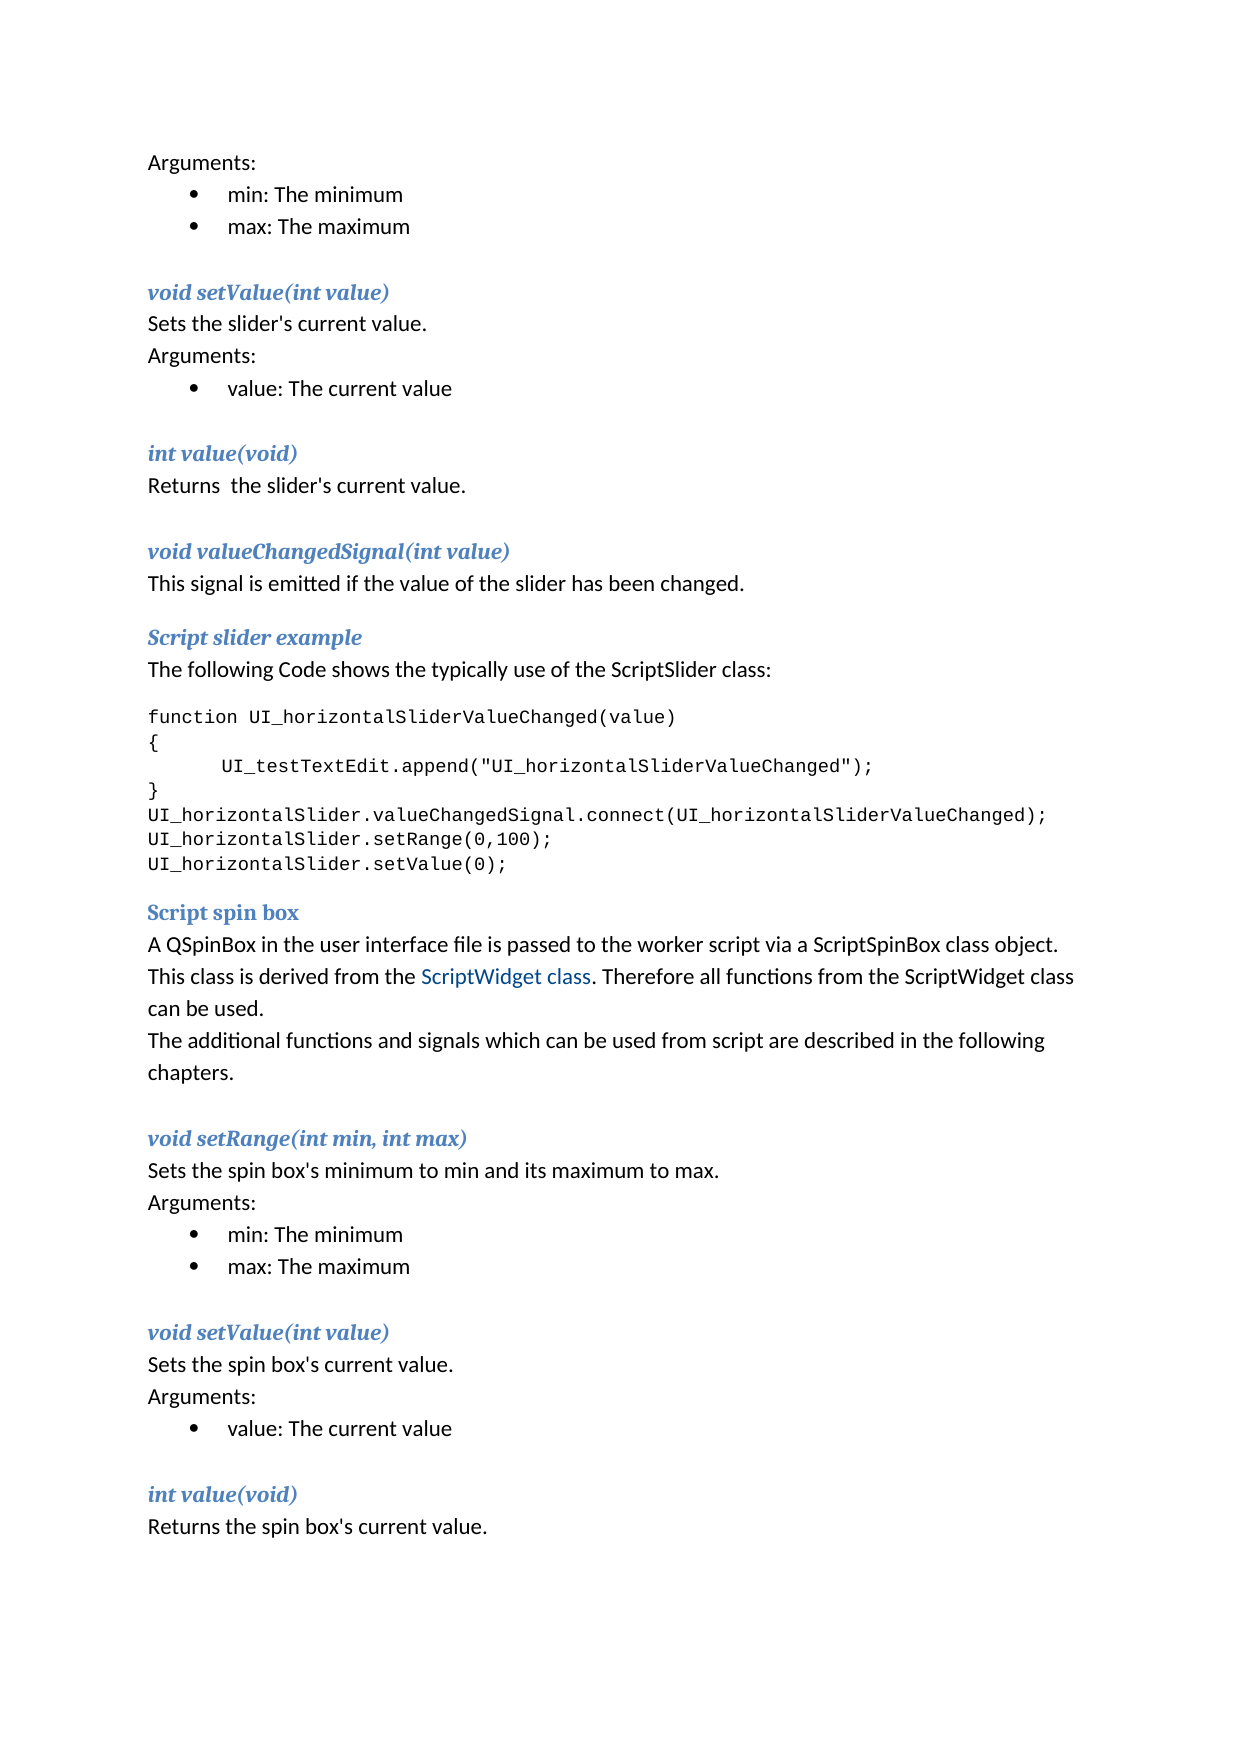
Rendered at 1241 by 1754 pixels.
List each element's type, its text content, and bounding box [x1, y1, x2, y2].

text UI_testTextEdit.append("UI_horizontalSliderValueChanged"); [148, 757, 1093, 778]
subtitle void setRange(int min, int max) [148, 1126, 1093, 1152]
subtitle void setValue(int value) [148, 1320, 1093, 1346]
list max: The maximum [190, 1252, 1093, 1281]
text Sets the spin box's minimum to min and its maximum to max. [148, 1156, 1093, 1184]
text This class is derived from the ScriptWidget class. Therefore all functions from the ScriptWidget class can be used. [148, 962, 1093, 1022]
subtitle int value(void) [148, 1482, 1093, 1508]
text The additional functions and signals which can be used from script are described in the following chapters. [148, 1026, 1093, 1086]
text UI_horizontalSlider.valueChangedSignal.connect(UI_horizontalSliderValueChanged); [148, 806, 1093, 827]
text UI_horizontalSlider.setValue(0); [148, 854, 1093, 876]
list value: The current value [190, 1414, 1093, 1442]
subtitle void valueChangedSignal(int value) [148, 539, 1093, 565]
text UI_horizontalSlider.setRange(0,100); [148, 830, 1093, 851]
text Arguments: [148, 342, 1093, 370]
text } [148, 781, 1093, 802]
subtitle void setValue(int value) [148, 279, 1093, 306]
text Arguments: [148, 1188, 1093, 1216]
text Arguments: [148, 1382, 1093, 1410]
text function UI_horizontalSliderValueChanged(value) [148, 708, 1093, 729]
text { [148, 732, 1093, 754]
text Sets the spin box's current value. [148, 1350, 1093, 1378]
text Returns the spin box's current value. [148, 1512, 1093, 1540]
list max: The maximum [190, 212, 1093, 240]
text The following Code shows the typically use of the ScriptSlider class: [148, 655, 1093, 683]
list min: The minimum [190, 180, 1093, 208]
text Sets the slider's current value. [148, 309, 1093, 337]
subtitle Script slider example [148, 625, 1093, 651]
subtitle Script spin box [148, 899, 1093, 926]
text A QSpinBox in the user interface file is passed to the worker script via a ScriptSpinBox class object. [148, 930, 1093, 958]
text Arguments: [148, 148, 1093, 176]
text Returns the slider's current value. [148, 471, 1093, 499]
text This signal is emitted if the value of the slider has been changed. [148, 569, 1093, 597]
list min: The minimum [190, 1220, 1093, 1248]
subtitle int value(void) [148, 441, 1093, 467]
list value: The current value [190, 374, 1093, 402]
